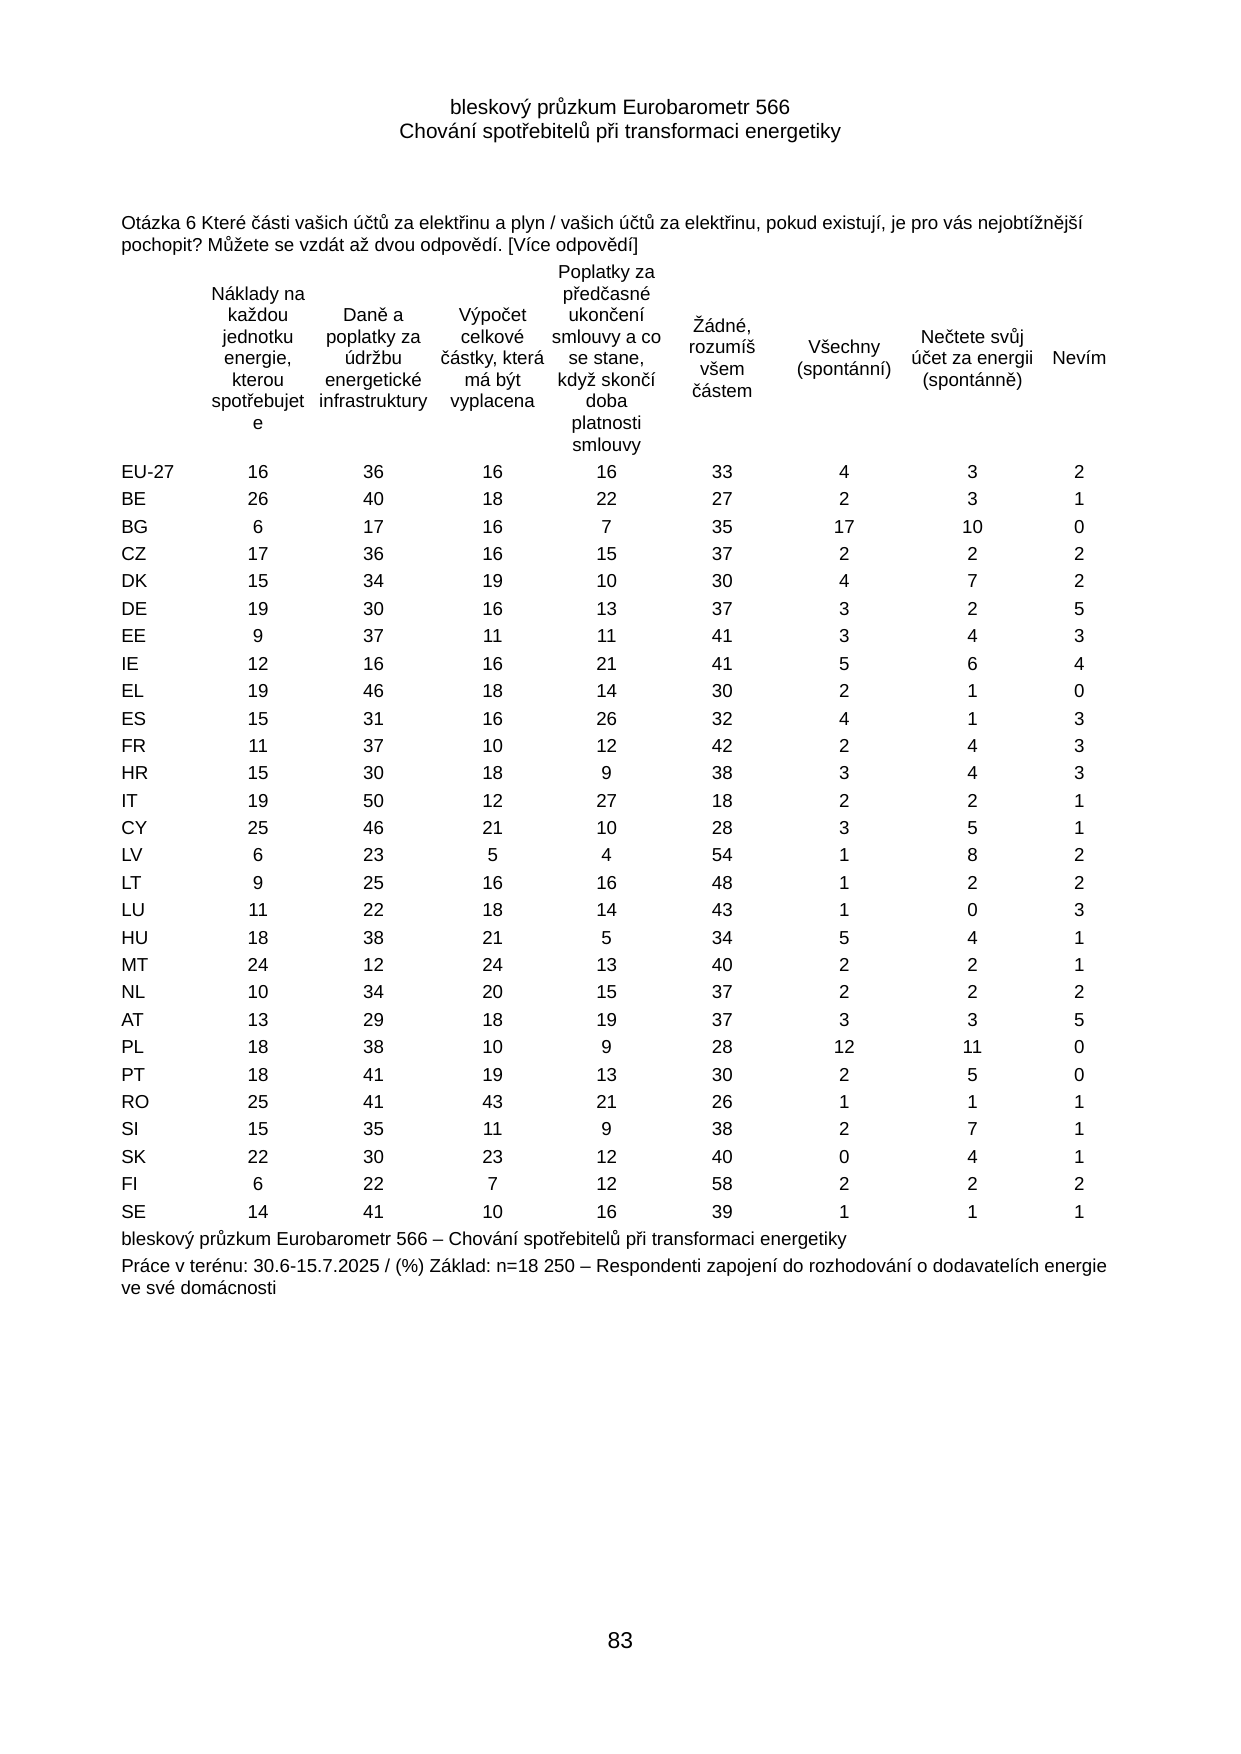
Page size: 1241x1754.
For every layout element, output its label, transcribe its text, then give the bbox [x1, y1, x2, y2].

table_cell CY [118, 814, 205, 841]
table_cell 3 [780, 759, 908, 787]
table_cell PT [118, 1061, 205, 1088]
table_cell 2 [780, 677, 908, 704]
table_cell RO [118, 1088, 205, 1115]
table_cell 1 [780, 869, 908, 896]
table_cell 43 [664, 896, 780, 923]
table_cell 5 [908, 814, 1036, 841]
table_cell 10 [549, 814, 664, 841]
table_cell 16 [436, 595, 549, 622]
table_cell 37 [310, 732, 436, 759]
table_cell 9 [549, 1033, 664, 1061]
table_cell 41 [310, 1198, 436, 1225]
table_cell 9 [549, 1115, 664, 1143]
table_cell 2 [780, 978, 908, 1006]
table_cell 6 [205, 841, 310, 869]
table_cell 38 [310, 1033, 436, 1061]
table_cell 30 [664, 677, 780, 704]
table_cell 9 [205, 869, 310, 896]
table_cell 3 [908, 1006, 1036, 1033]
table_cell 54 [664, 841, 780, 869]
table_cell 9 [549, 759, 664, 787]
table_cell 11 [549, 622, 664, 649]
table_cell 1 [1036, 814, 1122, 841]
table_cell 5 [1036, 1006, 1122, 1033]
table_cell 3 [908, 485, 1036, 513]
table_cell 9 [205, 622, 310, 649]
table_cell 18 [664, 787, 780, 814]
table_cell 40 [664, 1143, 780, 1170]
table_cell 37 [310, 622, 436, 649]
table_cell 5 [780, 650, 908, 677]
table_cell 13 [549, 951, 664, 978]
table_cell 41 [310, 1061, 436, 1088]
table_cell 19 [205, 787, 310, 814]
table_cell 0 [1036, 513, 1122, 540]
table_cell 7 [908, 1115, 1036, 1143]
table_cell 37 [664, 1006, 780, 1033]
table_cell 2 [780, 787, 908, 814]
table_cell 20 [436, 978, 549, 1006]
table_cell 2 [780, 485, 908, 513]
table_cell EU-27 [118, 458, 205, 485]
table_cell 25 [205, 814, 310, 841]
table_cell 2 [780, 951, 908, 978]
table_cell 1 [1036, 1115, 1122, 1143]
table_cell 12 [780, 1033, 908, 1061]
table_cell 42 [664, 732, 780, 759]
table_cell 19 [205, 677, 310, 704]
table_cell 2 [1036, 978, 1122, 1006]
table_cell 6 [205, 1170, 310, 1197]
table_cell 17 [310, 513, 436, 540]
table_cell Nečtete svůj účet za energii (spontánně) [908, 258, 1036, 458]
table_cell 38 [310, 924, 436, 951]
table_cell 1 [1036, 485, 1122, 513]
table_cell 0 [1036, 1033, 1122, 1061]
table_cell 14 [549, 896, 664, 923]
table_cell 5 [780, 924, 908, 951]
table_cell 1 [780, 1088, 908, 1115]
table_cell 18 [205, 924, 310, 951]
table_cell 16 [310, 650, 436, 677]
table_cell 2 [908, 787, 1036, 814]
table_cell 15 [549, 540, 664, 567]
table_cell 3 [780, 1006, 908, 1033]
table_cell 17 [205, 540, 310, 567]
table_cell 4 [908, 924, 1036, 951]
table_cell 4 [780, 704, 908, 732]
table_cell 1 [908, 1088, 1036, 1115]
table_cell 3 [1036, 732, 1122, 759]
table_cell 21 [436, 814, 549, 841]
table_cell 15 [205, 704, 310, 732]
table_cell 22 [205, 1143, 310, 1170]
table_cell 3 [780, 814, 908, 841]
table_cell 3 [1036, 622, 1122, 649]
table_cell 21 [549, 650, 664, 677]
table_cell 12 [549, 732, 664, 759]
table_cell 34 [664, 924, 780, 951]
table_cell Poplatky za předčasné ukončení smlouvy a co se stane, když skončí doba platnosti smlouvy [549, 258, 664, 458]
table_cell 30 [310, 759, 436, 787]
table_cell 16 [436, 540, 549, 567]
table_cell 48 [664, 869, 780, 896]
table_cell LT [118, 869, 205, 896]
table_cell Žádné, rozumíš všem částem [664, 258, 780, 458]
table_cell 10 [436, 1198, 549, 1225]
table_cell 35 [310, 1115, 436, 1143]
table_cell Výpočet celkové částky, která má být vyplacena [436, 258, 549, 458]
table_cell 11 [436, 622, 549, 649]
table_cell 25 [310, 869, 436, 896]
table_cell 40 [310, 485, 436, 513]
table_cell HU [118, 924, 205, 951]
table_cell 8 [908, 841, 1036, 869]
table_cell 5 [436, 841, 549, 869]
table_cell 41 [310, 1088, 436, 1115]
table_cell 24 [436, 951, 549, 978]
table_cell 3 [1036, 896, 1122, 923]
table_cell 2 [780, 540, 908, 567]
table_cell 17 [780, 513, 908, 540]
table_cell 5 [549, 924, 664, 951]
table_cell BG [118, 513, 205, 540]
table_cell 2 [780, 1115, 908, 1143]
table_cell 2 [908, 978, 1036, 1006]
table_cell 2 [1036, 869, 1122, 896]
table_cell 0 [780, 1143, 908, 1170]
table_cell 15 [205, 1115, 310, 1143]
table_cell 16 [436, 513, 549, 540]
table_cell Práce v terénu: 30.6-15.7.2025 / (%) Základ: n=18 250 – Respondenti zapojení do rozhodování o dodavatelích energie ve své domácnosti [118, 1252, 1122, 1301]
table_cell 1 [1036, 1198, 1122, 1225]
table_cell 7 [436, 1170, 549, 1197]
table_cell 26 [549, 704, 664, 732]
table_cell 4 [549, 841, 664, 869]
table_cell 1 [1036, 924, 1122, 951]
table_cell [118, 258, 205, 458]
table_cell 3 [908, 458, 1036, 485]
table_cell 4 [908, 732, 1036, 759]
table_cell BE [118, 485, 205, 513]
table_cell 4 [908, 622, 1036, 649]
table_cell 27 [549, 787, 664, 814]
table_cell CZ [118, 540, 205, 567]
table_cell 10 [908, 513, 1036, 540]
table_cell 10 [436, 732, 549, 759]
table_cell 23 [436, 1143, 549, 1170]
table_cell IT [118, 787, 205, 814]
table_cell 12 [549, 1143, 664, 1170]
table_cell FI [118, 1170, 205, 1197]
table_cell 25 [205, 1088, 310, 1115]
table_cell 1 [908, 677, 1036, 704]
table_cell 5 [1036, 595, 1122, 622]
table_cell 38 [664, 1115, 780, 1143]
table_cell 12 [549, 1170, 664, 1197]
table_cell 22 [549, 485, 664, 513]
table_cell 16 [205, 458, 310, 485]
table_cell 15 [549, 978, 664, 1006]
table_cell 2 [1036, 568, 1122, 595]
table_cell 16 [549, 458, 664, 485]
table_cell 46 [310, 814, 436, 841]
table_cell 19 [549, 1006, 664, 1033]
table_cell 18 [436, 677, 549, 704]
table_cell 2 [780, 1170, 908, 1197]
table_cell 1 [1036, 1143, 1122, 1170]
table_cell Nevím [1036, 258, 1122, 458]
table_cell 36 [310, 458, 436, 485]
table_cell 2 [780, 732, 908, 759]
table_cell 1 [780, 841, 908, 869]
table_cell NL [118, 978, 205, 1006]
table_cell 1 [908, 1198, 1036, 1225]
table_cell 29 [310, 1006, 436, 1033]
table_cell 41 [664, 622, 780, 649]
table_cell 2 [1036, 540, 1122, 567]
table_cell 0 [908, 896, 1036, 923]
table_cell IE [118, 650, 205, 677]
table_cell 22 [310, 896, 436, 923]
table_cell 2 [908, 1170, 1036, 1197]
table_cell 1 [908, 704, 1036, 732]
table_cell 14 [549, 677, 664, 704]
table_cell 3 [780, 622, 908, 649]
table_cell 28 [664, 814, 780, 841]
table_cell 39 [664, 1198, 780, 1225]
table_cell 13 [549, 595, 664, 622]
table_header Otázka 6 Které části vašich účtů za elektřinu a plyn / vašich účtů za elektřinu, pokud existují, je pro vás nejobtížnější pochopit? Můžete se vzdát až dvou odpovědí. [Více odpovědí] [118, 209, 1122, 258]
table_cell 4 [1036, 650, 1122, 677]
table_cell HR [118, 759, 205, 787]
table_cell 18 [205, 1061, 310, 1088]
table_cell 30 [664, 568, 780, 595]
table_cell 34 [310, 978, 436, 1006]
table_cell 10 [549, 568, 664, 595]
table_cell 6 [205, 513, 310, 540]
table_cell 19 [436, 1061, 549, 1088]
table_cell SI [118, 1115, 205, 1143]
table_cell 30 [310, 1143, 436, 1170]
table_cell 3 [1036, 704, 1122, 732]
table_cell 18 [205, 1033, 310, 1061]
table_cell 37 [664, 595, 780, 622]
table_cell 10 [205, 978, 310, 1006]
table_cell 1 [780, 896, 908, 923]
table_cell 38 [664, 759, 780, 787]
table_cell 23 [310, 841, 436, 869]
table_cell 50 [310, 787, 436, 814]
table_cell 12 [205, 650, 310, 677]
table_cell 4 [780, 458, 908, 485]
table_cell MT [118, 951, 205, 978]
table_cell 11 [205, 896, 310, 923]
table_cell SE [118, 1198, 205, 1225]
table_cell 21 [549, 1088, 664, 1115]
table_cell 4 [780, 568, 908, 595]
table_cell 0 [1036, 1061, 1122, 1088]
table_cell Náklady na každou jednotku energie, kterou spotřebujete [205, 258, 310, 458]
table_cell 19 [205, 595, 310, 622]
table_cell 43 [436, 1088, 549, 1115]
table_cell 16 [436, 458, 549, 485]
table_cell 2 [908, 540, 1036, 567]
table_cell SK [118, 1143, 205, 1170]
table_cell 27 [664, 485, 780, 513]
table_cell 22 [310, 1170, 436, 1197]
table_cell 31 [310, 704, 436, 732]
table_cell 30 [310, 595, 436, 622]
table_cell 11 [436, 1115, 549, 1143]
table_cell 2 [1036, 841, 1122, 869]
table_cell 10 [436, 1033, 549, 1061]
table_cell 16 [436, 869, 549, 896]
table_cell 37 [664, 978, 780, 1006]
table_cell 26 [664, 1088, 780, 1115]
table_cell PL [118, 1033, 205, 1061]
table_cell 16 [549, 1198, 664, 1225]
table_cell 16 [436, 650, 549, 677]
table_cell 0 [1036, 677, 1122, 704]
table_cell 2 [780, 1061, 908, 1088]
table_cell 2 [908, 869, 1036, 896]
table_cell 35 [664, 513, 780, 540]
table_cell 11 [908, 1033, 1036, 1061]
table_cell AT [118, 1006, 205, 1033]
table_cell 2 [908, 951, 1036, 978]
table_cell 16 [436, 704, 549, 732]
table_cell 46 [310, 677, 436, 704]
table_cell 18 [436, 485, 549, 513]
table_cell 37 [664, 540, 780, 567]
table_cell 11 [205, 732, 310, 759]
table_cell EL [118, 677, 205, 704]
table_cell 36 [310, 540, 436, 567]
table_cell 6 [908, 650, 1036, 677]
table_cell FR [118, 732, 205, 759]
table_cell 1 [1036, 787, 1122, 814]
table_cell 12 [436, 787, 549, 814]
table_cell ES [118, 704, 205, 732]
table_cell 18 [436, 896, 549, 923]
table_cell 13 [205, 1006, 310, 1033]
table_cell 32 [664, 704, 780, 732]
table_cell 40 [664, 951, 780, 978]
table_cell 2 [908, 595, 1036, 622]
table_cell bleskový průzkum Eurobarometr 566 – Chování spotřebitelů při transformaci energetiky [118, 1225, 1122, 1252]
table_cell 33 [664, 458, 780, 485]
table_cell 58 [664, 1170, 780, 1197]
table_cell 12 [310, 951, 436, 978]
table_cell 15 [205, 759, 310, 787]
table_cell 7 [908, 568, 1036, 595]
table_cell EE [118, 622, 205, 649]
table_cell 2 [1036, 1170, 1122, 1197]
table_cell 15 [205, 568, 310, 595]
table_cell 19 [436, 568, 549, 595]
table_cell 14 [205, 1198, 310, 1225]
table_cell 18 [436, 759, 549, 787]
table_cell 4 [908, 759, 1036, 787]
table_cell LV [118, 841, 205, 869]
table_cell LU [118, 896, 205, 923]
table_cell 28 [664, 1033, 780, 1061]
table_cell 1 [1036, 1088, 1122, 1115]
table_cell 5 [908, 1061, 1036, 1088]
table_cell 34 [310, 568, 436, 595]
table_cell DE [118, 595, 205, 622]
table_cell 2 [1036, 458, 1122, 485]
table_cell 4 [908, 1143, 1036, 1170]
table_cell 1 [1036, 951, 1122, 978]
table_cell 30 [664, 1061, 780, 1088]
table_cell 3 [1036, 759, 1122, 787]
table_cell 1 [780, 1198, 908, 1225]
table_cell 26 [205, 485, 310, 513]
table_cell 21 [436, 924, 549, 951]
table_cell 24 [205, 951, 310, 978]
table_cell Všechny (spontánní) [780, 258, 908, 458]
table_cell Daně a poplatky za údržbu energetické infrastruktury [310, 258, 436, 458]
table_cell 16 [549, 869, 664, 896]
table_cell DK [118, 568, 205, 595]
table_cell 13 [549, 1061, 664, 1088]
table_cell 7 [549, 513, 664, 540]
table_cell 3 [780, 595, 908, 622]
table_cell 41 [664, 650, 780, 677]
table_cell 18 [436, 1006, 549, 1033]
